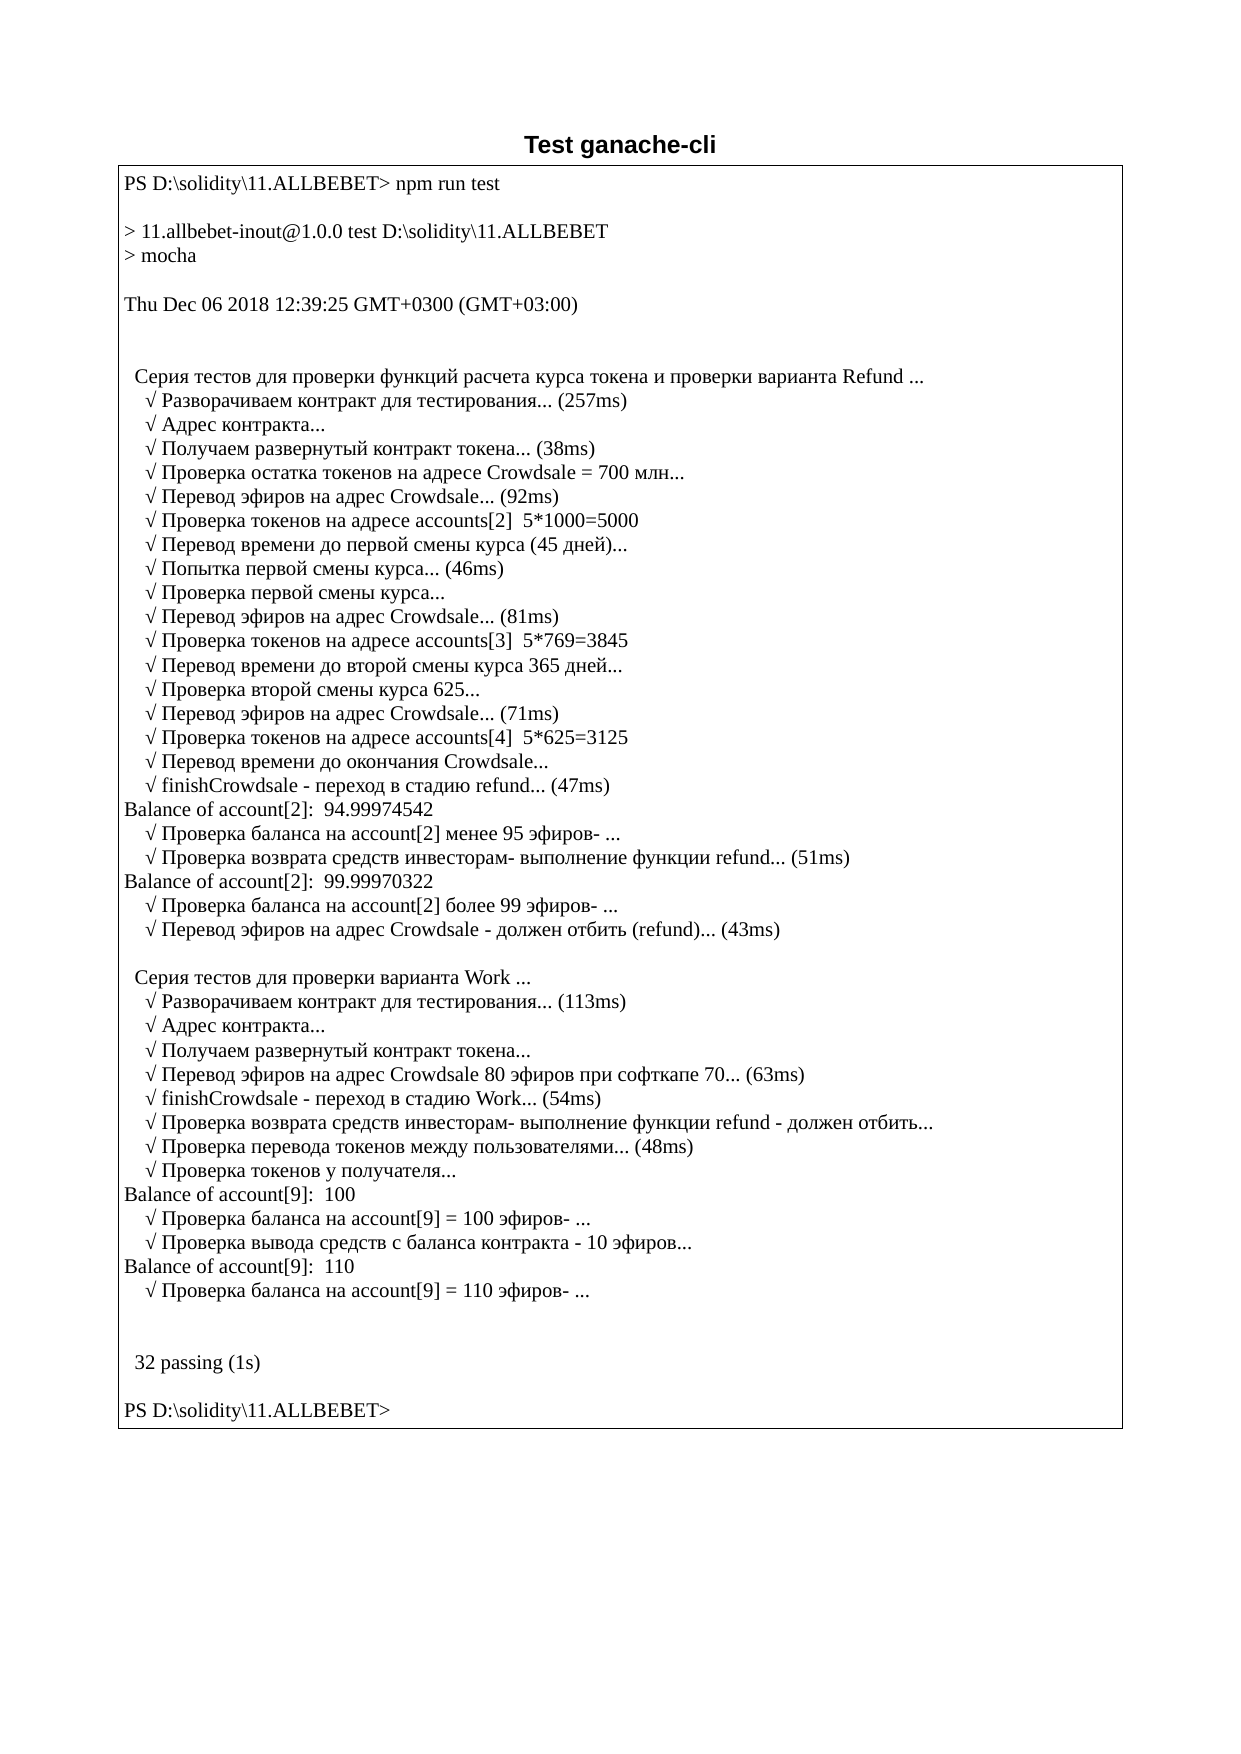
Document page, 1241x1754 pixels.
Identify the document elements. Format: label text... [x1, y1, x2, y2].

subtitle Test ganache-cli [118, 131, 1122, 159]
table_header PS D:\solidity\11.ALLBEBET> npm run test > 11.allbebet-inout@1.0.0 test D:\solidity\11.ALLBEBET > mocha Thu Dec 06 2018 12:39:25 GMT+0300 (GMT+03:00) Серия тестов для проверки функций расчета курса токена и проверки варианта Refund ... √ Разворачиваем контракт для тестирования... (257ms) √ Адрес контракта... √ Получаем развернутый контракт токена... (38ms) √ Проверка остатка токенов на адресе Crowdsale = 700 млн... √ Перевод эфиров на адрес Crowdsale... (92ms) √ Проверка токенов на адресе accounts[2] 5*1000=5000 √ Перевод времени до первой смены курса (45 дней)... √ Попытка первой смены курса... (46ms) √ Проверка первой смены курса... √ Перевод эфиров на адрес Crowdsale... (81ms) √ Проверка токенов на адресе accounts[3] 5*769=3845 √ Перевод времени до второй смены курса 365 дней... √ Проверка второй смены курса 625... √ Перевод эфиров на адрес Crowdsale... (71ms) √ Проверка токенов на адресе accounts[4] 5*625=3125 √ Перевод времени до окончания Crowdsale... √ finishCrowdsale - переход в стадию refund... (47ms) Balance of account[2]: 94.99974542 √ Проверка баланса на account[2] менее 95 эфиров- ... √ Проверка возврата средств инвесторам- выполнение функции refund... (51ms) Balance of account[2]: 99.99970322 √ Проверка баланса на account[2] более 99 эфиров- ... √ Перевод эфиров на адрес Crowdsale - должен отбить (refund)... (43ms) Серия тестов для проверки варианта Work ... √ Разворачиваем контракт для тестирования... (113ms) √ Адрес контракта... √ Получаем развернутый контракт токена... √ Перевод эфиров на адрес Crowdsale 80 эфиров при софткапе 70... (63ms) √ finishCrowdsale - переход в стадию Work... (54ms) √ Проверка возврата средств инвесторам- выполнение функции refund - должен отбить... √ Проверка перевода токенов между пользователями... (48ms) √ Проверка токенов у получателя... Balance of account[9]: 100 √ Проверка баланса на account[9] = 100 эфиров- ... √ Проверка вывода средств с баланса контракта - 10 эфиров... Balance of account[9]: 110 √ Проверка баланса на account[9] = 110 эфиров- ... 32 passing (1s) PS D:\solidity\11.ALLBEBET> [119, 166, 1122, 1428]
